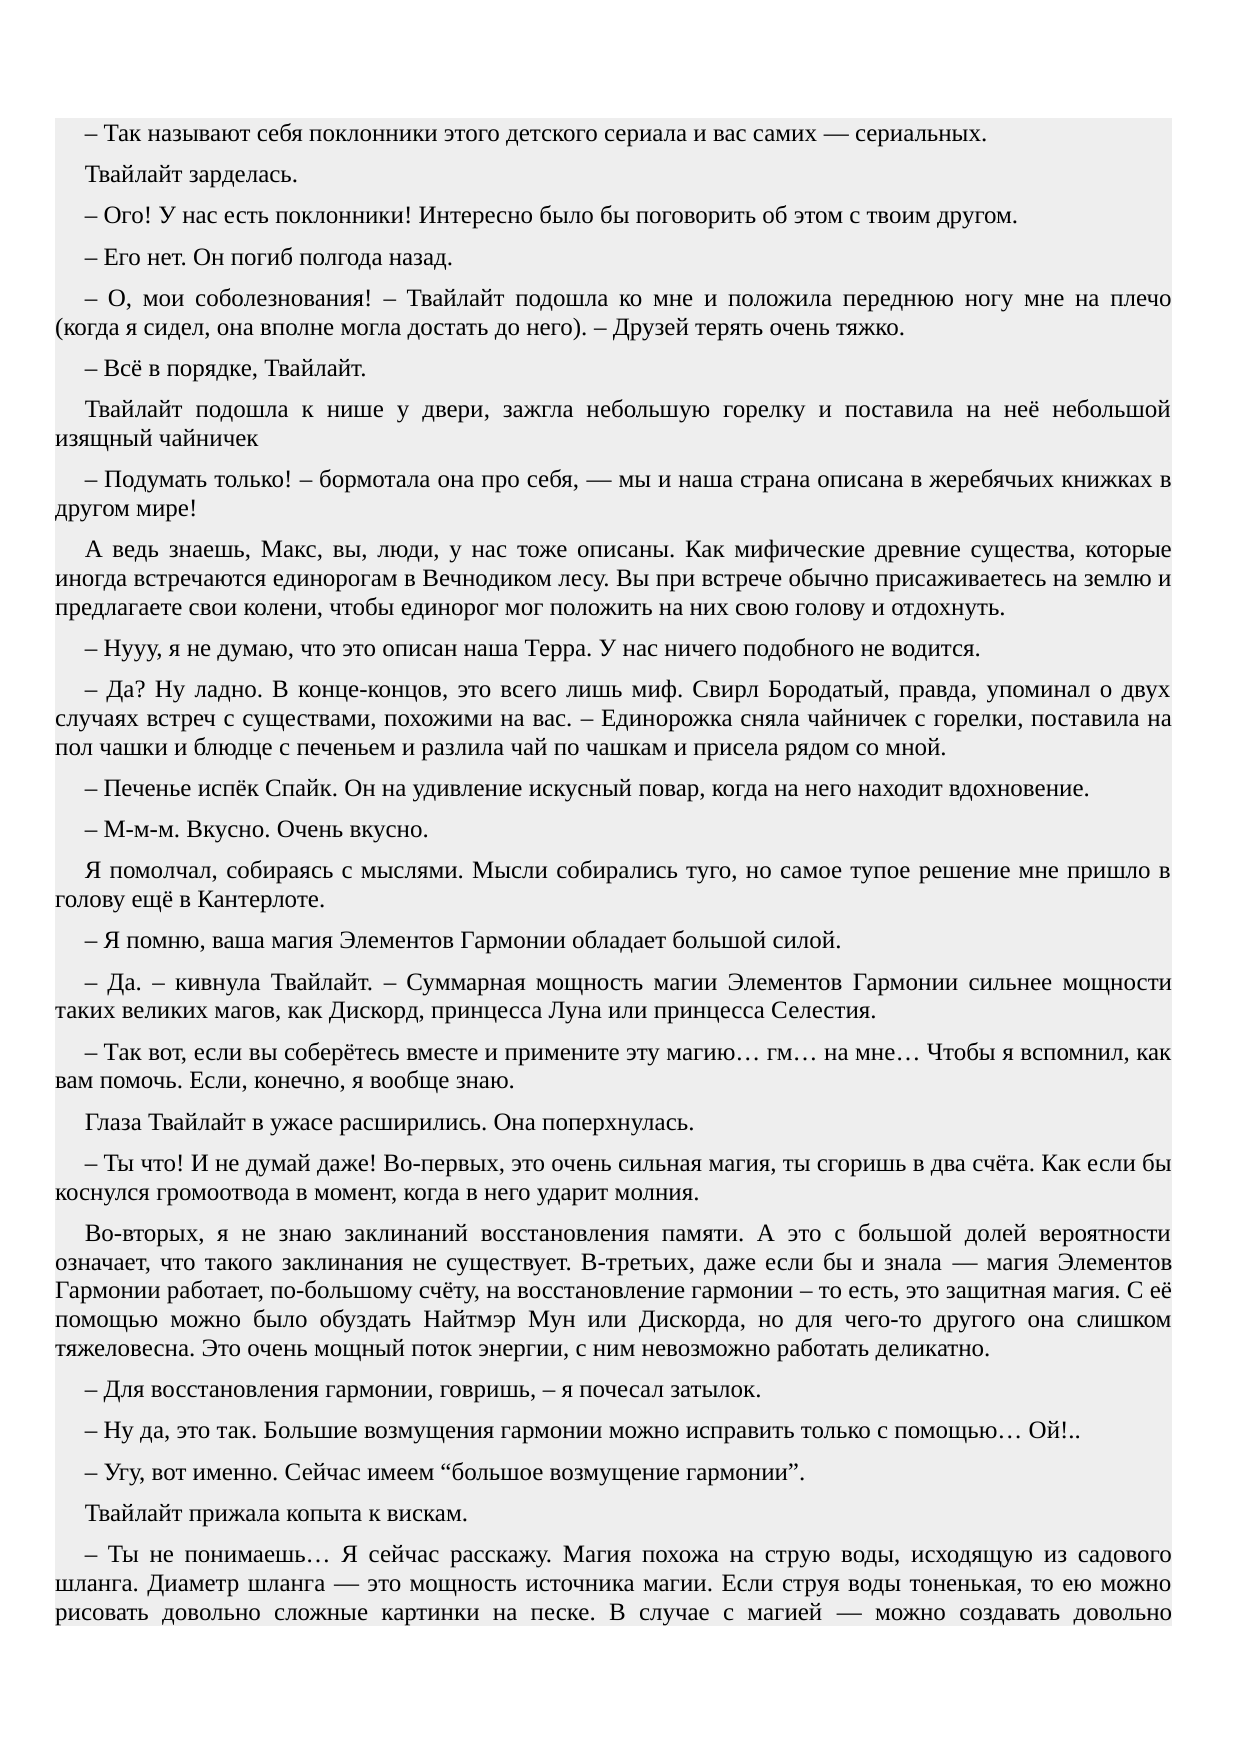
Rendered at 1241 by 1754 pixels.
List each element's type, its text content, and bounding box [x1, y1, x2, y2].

text Твайлайт подошла к нише у двери, зажгла небольшую горелку и поставила на неё небольшой изящный чайничек [55, 394, 1172, 452]
text – Да? Ну ладно. В конце-концов, это всего лишь миф. Свирл Бородатый, правда, упоминал о двух случаях встреч с существами, похожими на вас. – Единорожка сняла чайничек с горелки, поставила на пол чашки и блюдце с печеньем и разлила чай по чашкам и присела рядом со мной. [55, 674, 1172, 761]
text – Печенье испёк Спайк. Он на удивление искусный повар, когда на него находит вдохновение. [55, 773, 1172, 802]
text – Угу, вот именно. Сейчас имеем “большое возмущение гармонии”. [55, 1457, 1172, 1486]
text Я помолчал, собираясь с мыслями. Мысли собирались туго, но самое тупое решение мне пришло в голову ещё в Кантерлоте. [55, 856, 1172, 913]
text Во-вторых, я не знаю заклинаний восстановления памяти. А это с большой долей вероятности означает, что такого заклинания не существует. В-третьих, даже если бы и знала — магия Элементов Гармонии работает, по-большому счёту, на восстановление гармонии – то есть, это защитная магия. С её помощью можно было обуздать Найтмэр Мун или Дискорда, но для чего-то другого она слишком тяжеловесна. Это очень мощный поток энергии, с ним невозможно работать деликатно. [55, 1218, 1172, 1362]
text – Я помню, ваша магия Элементов Гармонии обладает большой силой. [55, 926, 1172, 954]
text – Так вот, если вы соберётесь вместе и примените эту магию… гм… на мне… Чтобы я вспомнил, как вам помочь. Если, конечно, я вообще знаю. [55, 1037, 1172, 1094]
text – Ты что! И не думай даже! Во-первых, это очень сильная магия, ты сгоришь в два счёта. Как если бы коснулся громоотвода в момент, когда в него ударит молния. [55, 1148, 1172, 1206]
text – Ну да, это так. Большие возмущения гармонии можно исправить только с помощью… Ой!.. [55, 1416, 1172, 1444]
text Твайлайт прижала копыта к вискам. [55, 1498, 1172, 1527]
text – Да. – кивнула Твайлайт. – Суммарная мощность магии Элементов Гармонии сильнее мощности таких великих магов, как Дискорд, принцесса Луна или принцесса Селестия. [55, 967, 1172, 1024]
text – Так называют себя поклонники этого детского сериала и вас самих — сериальных. [55, 118, 1172, 147]
text – Ты не понимаешь… Я сейчас расскажу. Магия похожа на струю воды, исходящую из садового шланга. Диаметр шланга — это мощность источника магии. Если струя воды тоненькая, то ею можно рисовать довольно сложные картинки на песке. В случае с магией — можно создавать довольно [55, 1539, 1172, 1626]
text – Ого! У нас есть поклонники! Интересно было бы поговорить об этом с твоим другом. [55, 201, 1172, 229]
text Глаза Твайлайт в ужасе расширились. Она поперхнулась. [55, 1107, 1172, 1136]
text – Подумать только! – бормотала она про себя, — мы и наша страна описана в жеребячьих книжках в другом мире! [55, 464, 1172, 522]
text – Для восстановления гармонии, говришь, – я почесал затылок. [55, 1374, 1172, 1403]
text – Его нет. Он погиб полгода назад. [55, 242, 1172, 271]
text – Всё в порядке, Твайлайт. [55, 353, 1172, 382]
text – О, мои соболезнования! – Твайлайт подошла ко мне и положила переднюю ногу мне на плечо (когда я сидел, она вполне могла достать до него). – Друзей терять очень тяжко. [55, 283, 1172, 341]
text А ведь знаешь, Макс, вы, люди, у нас тоже описаны. Как мифические древние существа, которые иногда встречаются единорогам в Вечнодиком лесу. Вы при встрече обычно присаживаетесь на землю и предлагаете свои колени, чтобы единорог мог положить на них свою голову и отдохнуть. [55, 534, 1172, 621]
text – М-м-м. Вкусно. Очень вкусно. [55, 814, 1172, 843]
text – Нууу, я не думаю, что это описан наша Терра. У нас ничего подобного не водится. [55, 633, 1172, 662]
text Твайлайт зарделась. [55, 159, 1172, 188]
